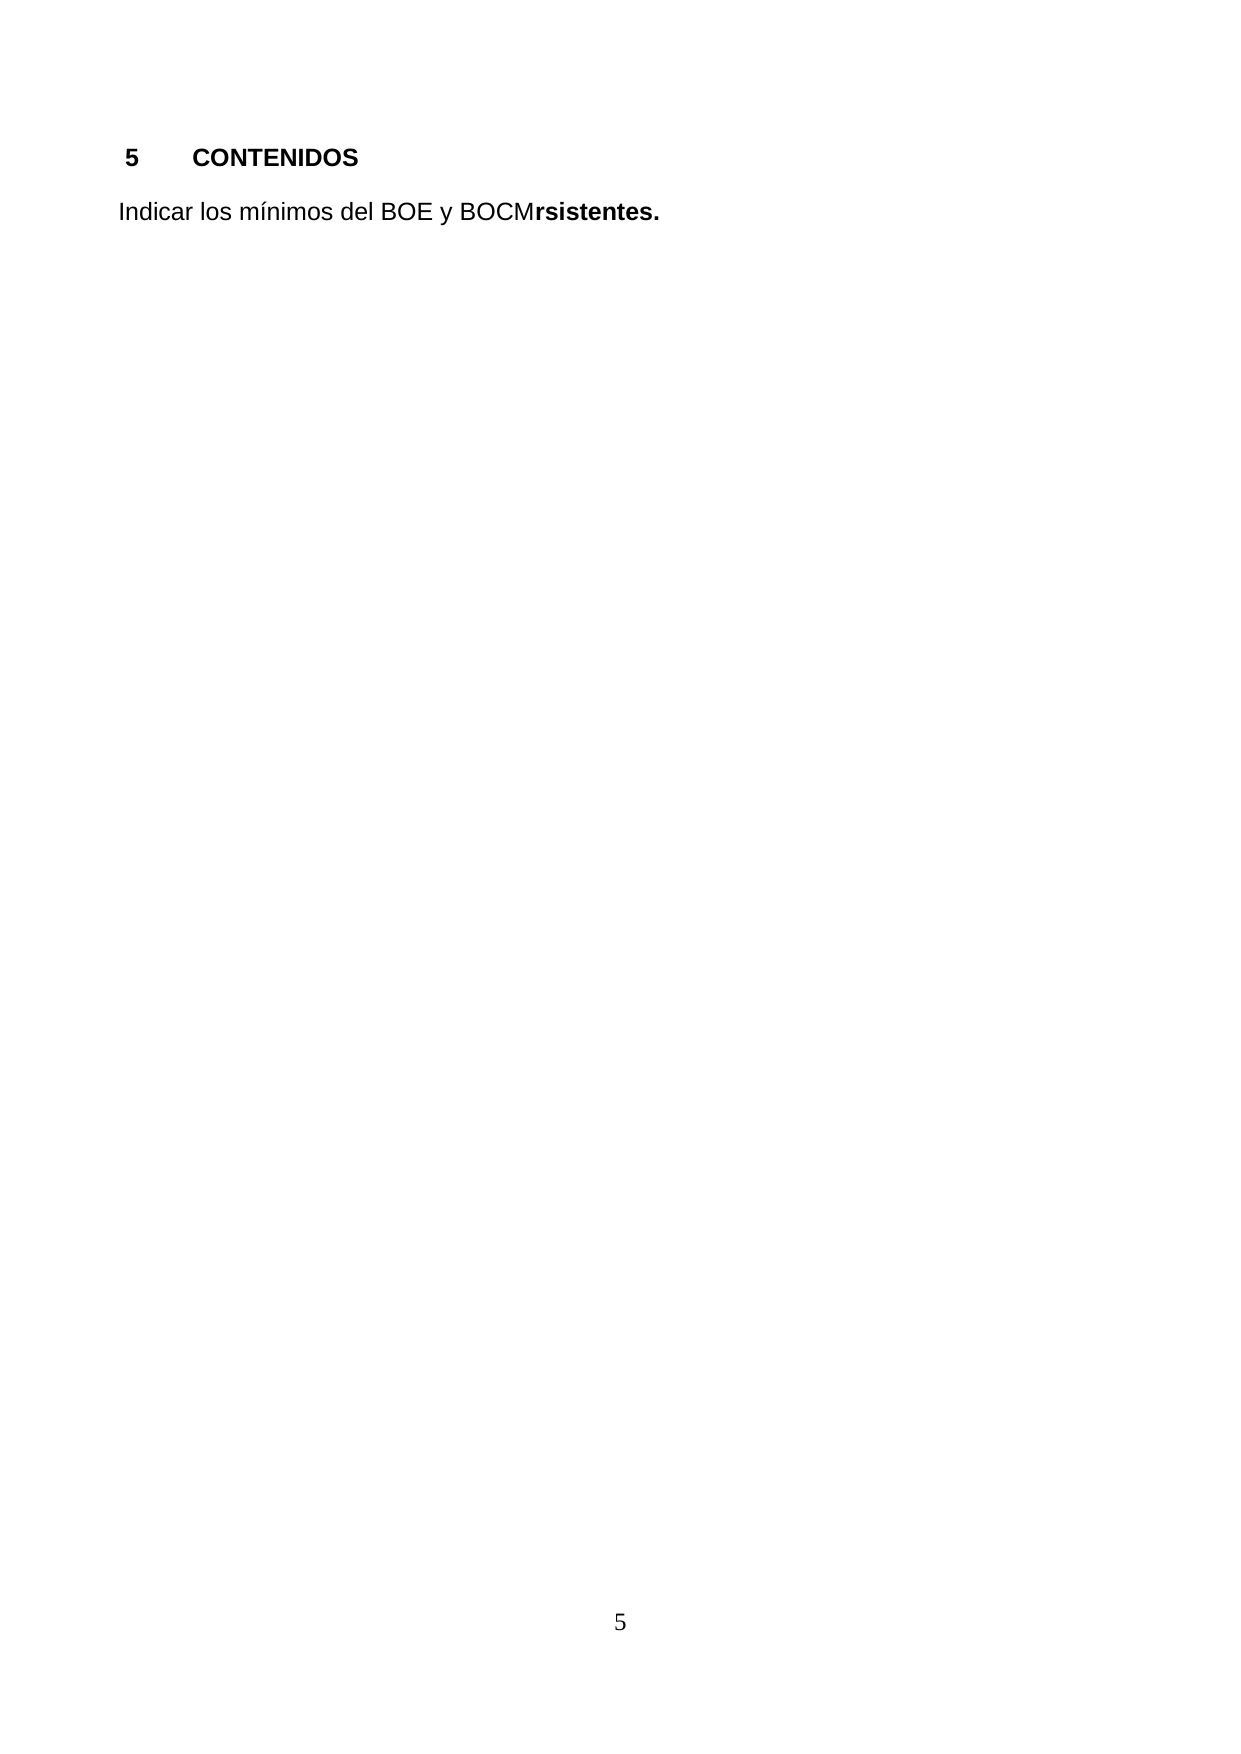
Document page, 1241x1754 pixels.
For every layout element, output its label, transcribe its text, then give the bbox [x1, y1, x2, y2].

subtitle Contenidos [118, 143, 1122, 172]
text Indicar los mínimos del BOE y BOCMrsistentes. [118, 197, 1122, 226]
